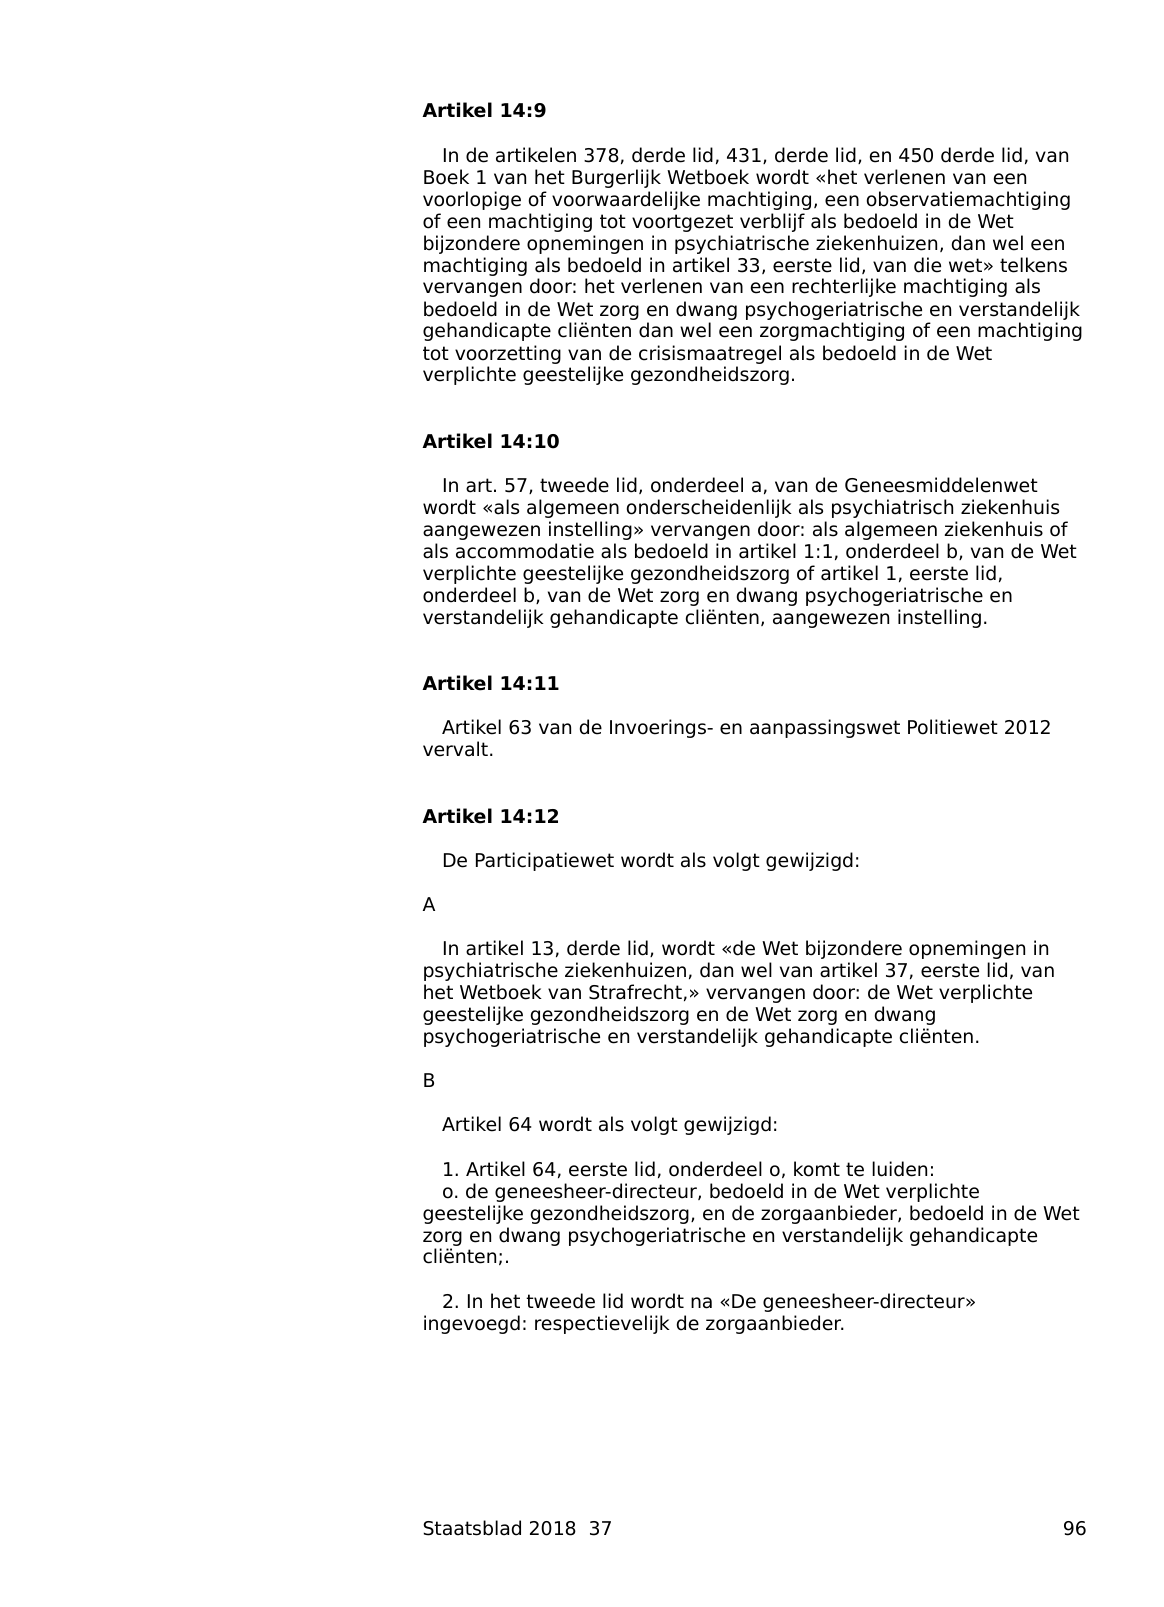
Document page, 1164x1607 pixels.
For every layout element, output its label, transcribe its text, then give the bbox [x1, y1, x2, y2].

subtitle Artikel 14:9 [422, 100, 1087, 122]
text B [422, 1070, 1087, 1092]
text Artikel 64 wordt als volgt gewijzigd: [422, 1114, 1087, 1136]
text In de artikelen 378, derde lid, 431, derde lid, en 450 derde lid, van Boek 1 van het Burgerlijk Wetboek wordt «het verlenen van een voorlopige of voorwaardelijke machtiging, een observatiemachtiging of een machtiging tot voortgezet verblijf als bedoeld in de Wet bijzondere opnemingen in psychiatrische ziekenhuizen, dan wel een machtiging als bedoeld in artikel 33, eerste lid, van die wet» telkens vervangen door: het verlenen van een rechterlijke machtiging als bedoeld in de Wet zorg en dwang psychogeriatrische en verstandelijk gehandicapte cliënten dan wel een zorgmachtiging of een machtiging tot voorzetting van de crisismaatregel als bedoeld in de Wet verplichte geestelijke gezondheidszorg. [422, 144, 1087, 386]
text A [422, 894, 1087, 916]
text o. de geneesheer-directeur, bedoeld in de Wet verplichte geestelijke gezondheidszorg, en de zorgaanbieder, bedoeld in de Wet zorg en dwang psychogeriatrische en verstandelijk gehandicapte cliënten;. [422, 1181, 1087, 1268]
text Artikel 63 van de Invoerings- en aanpassingswet Politiewet 2012 vervalt. [422, 717, 1087, 761]
subtitle Artikel 14:12 [422, 806, 1087, 828]
text In artikel 13, derde lid, wordt «de Wet bijzondere opnemingen in psychiatrische ziekenhuizen, dan wel van artikel 37, eerste lid, van het Wetboek van Strafrecht,» vervangen door: de Wet verplichte geestelijke gezondheidszorg en de Wet zorg en dwang psychogeriatrische en verstandelijk gehandicapte cliënten. [422, 938, 1087, 1048]
text De Participatiewet wordt als volgt gewijzigd: [422, 850, 1087, 872]
text In art. 57, tweede lid, onderdeel a, van de Geneesmiddelenwet wordt «als algemeen onderscheidenlijk als psychiatrisch ziekenhuis aangewezen instelling» vervangen door: als algemeen ziekenhuis of als accommodatie als bedoeld in artikel 1:1, onderdeel b, van de Wet verplichte geestelijke gezondheidszorg of artikel 1, eerste lid, onderdeel b, van de Wet zorg en dwang psychogeriatrische en verstandelijk gehandicapte cliënten, aangewezen instelling. [422, 475, 1087, 629]
text 2. In het tweede lid wordt na «De geneesheer-directeur» ingevoegd: respectievelijk de zorgaanbieder. [422, 1291, 1087, 1334]
subtitle Artikel 14:10 [422, 431, 1087, 453]
subtitle Artikel 14:11 [422, 673, 1087, 695]
text 1. Artikel 64, eerste lid, onderdeel o, komt te luiden: [422, 1158, 1087, 1181]
